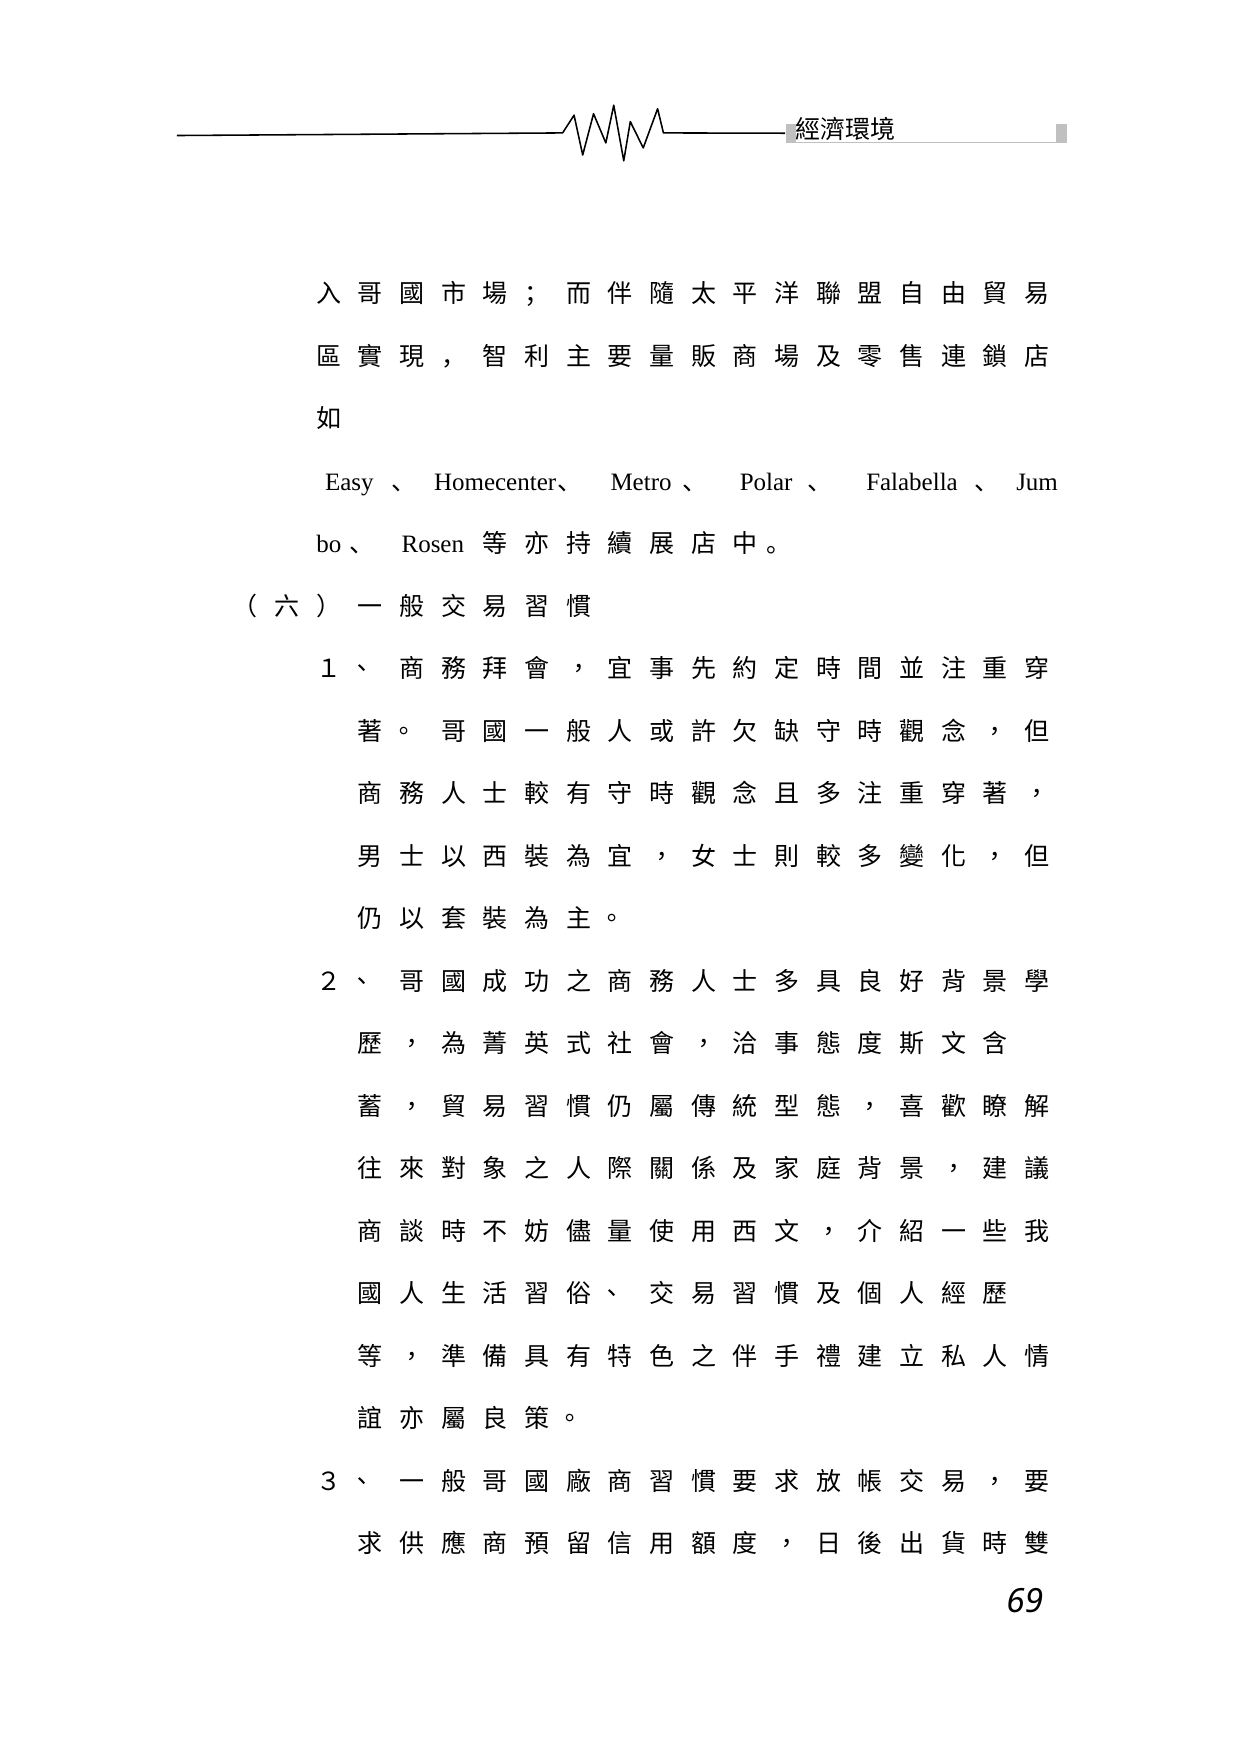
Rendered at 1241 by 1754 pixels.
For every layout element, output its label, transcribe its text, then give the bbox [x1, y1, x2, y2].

text １、商務拜會，宜事先約定時間並注重穿著。哥國一般人或許欠缺守時觀念，但商務人士較有守時觀念且多注重穿著，男士以西裝為宜，女士則較多變化，但仍以套裝為主。 [281, 625, 1058, 938]
text ２、哥國成功之商務人士多具良好背景學歷，為菁英式社會，洽事態度斯文含蓄，貿易習慣仍屬傳統型態，喜歡瞭解往來對象之人際關係及家庭背景，建議商談時不妨儘量使用西文，介紹一些我國人生活習俗、交易習慣及個人經歷等，準備具有特色之伴手禮建立私人情誼亦屬良策。 [281, 938, 1058, 1438]
text ３、一般哥國廠商習慣要求放帳交易，要求供應商預留信用額度，日後出貨時雙 [281, 1438, 1058, 1563]
text 入哥國市場；而伴隨太平洋聯盟自由貿易區實現，智利主要量販商場及零售連鎖店如Easy、Homecenter、Metro、Polar、Falabella、Jumbo、Rosen等亦持續展店中。 [281, 250, 1058, 563]
text （六）一般交易習慣 [207, 563, 1058, 625]
